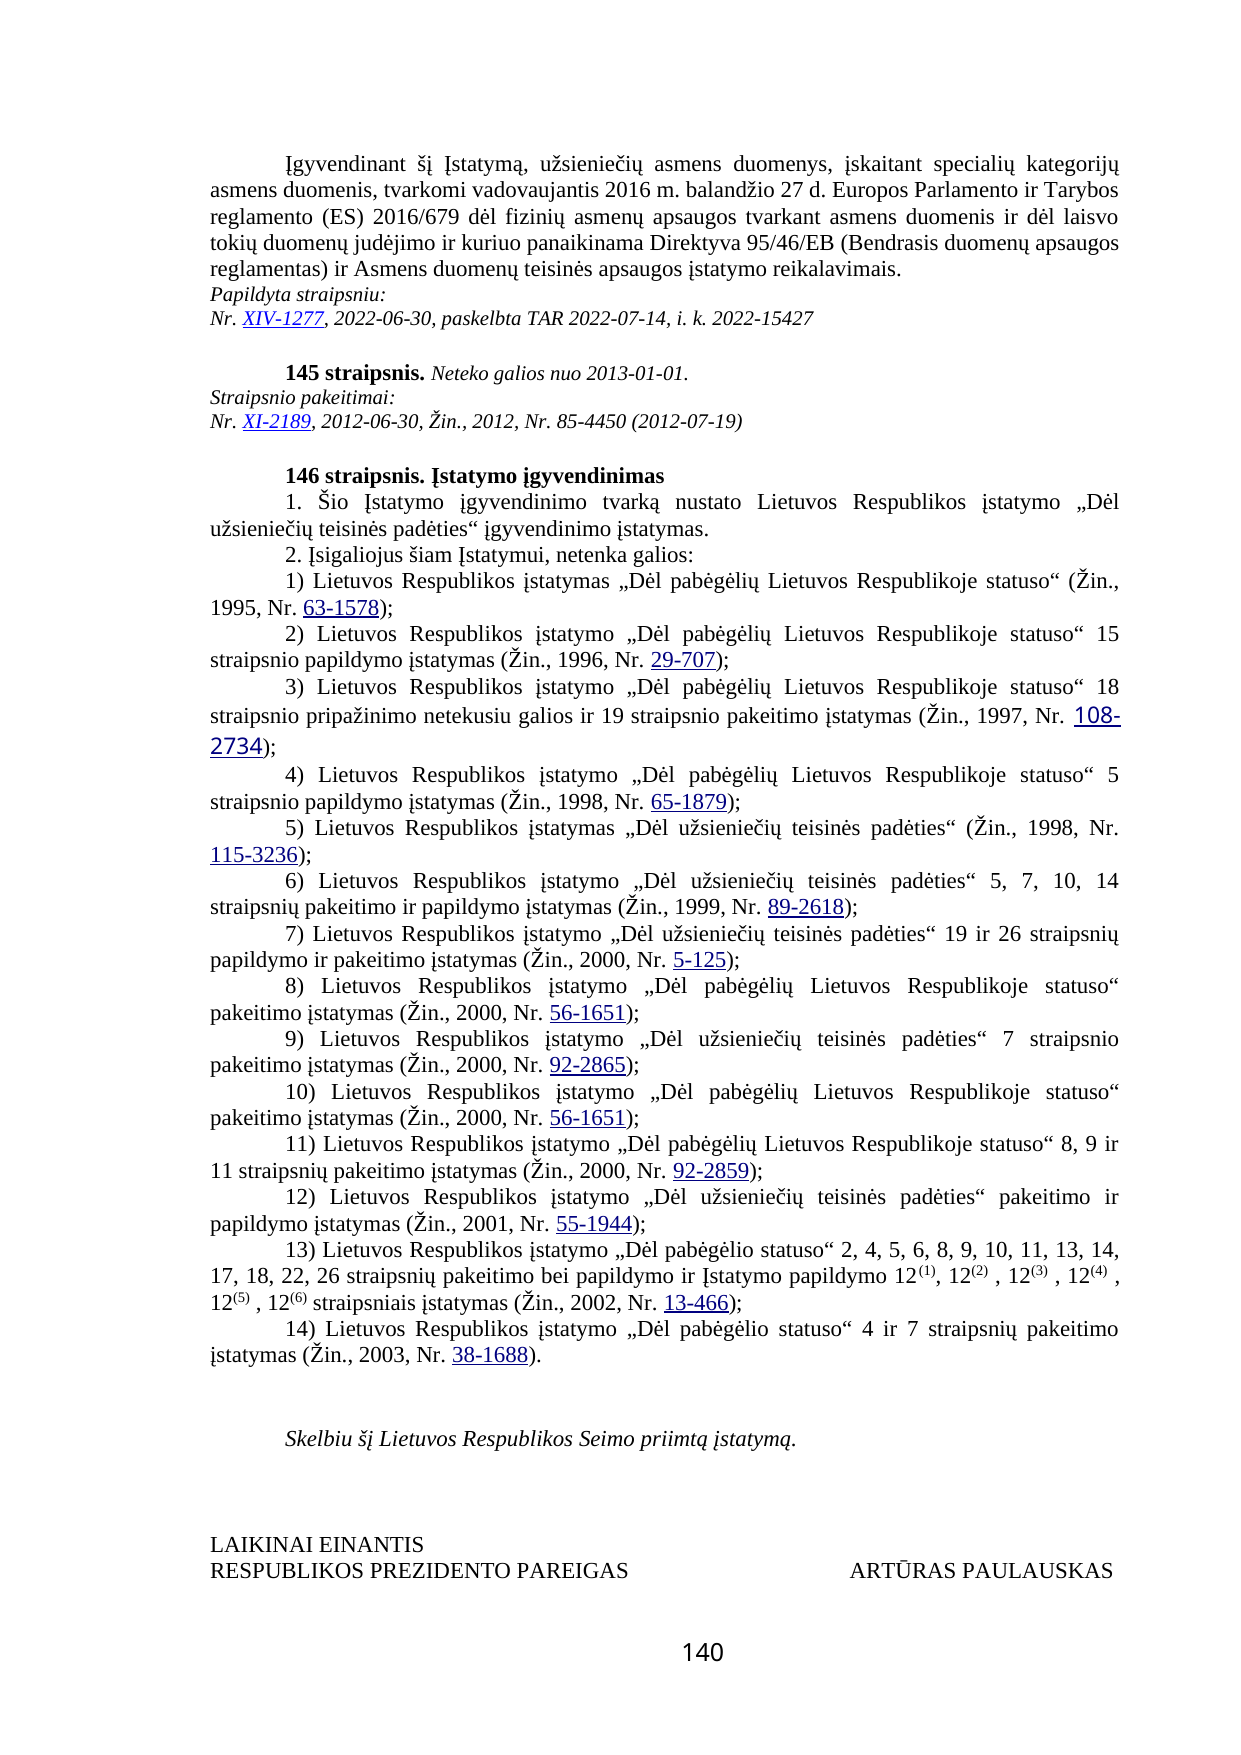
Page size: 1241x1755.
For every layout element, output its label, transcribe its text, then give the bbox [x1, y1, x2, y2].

text Papildyta straipsniu: [210, 282, 1120, 306]
text 12) Lietuvos Respublikos įstatymo „Dėl užsieniečių teisinės padėties“ pakeitimo ir papildymo įstatymas (Žin., 2001, Nr. 55-1944); [210, 1183, 1120, 1236]
text 146 straipsnis. Įstatymo įgyvendinimas [210, 462, 1120, 488]
text 11) Lietuvos Respublikos įstatymo „Dėl pabėgėlių Lietuvos Respublikoje statuso“ 8, 9 ir 11 straipsnių pakeitimo įstatymas (Žin., 2000, Nr. 92-2859); [210, 1131, 1120, 1183]
text 9) Lietuvos Respublikos įstatymo „Dėl užsieniečių teisinės padėties“ 7 straipsnio pakeitimo įstatymas (Žin., 2000, Nr. 92-2865); [210, 1025, 1120, 1078]
text 1. Šio Įstatymo įgyvendinimo tvarką nustato Lietuvos Respublikos įstatymo „Dėl užsieniečių teisinės padėties“ įgyvendinimo įstatymas. [210, 488, 1120, 541]
text 2) Lietuvos Respublikos įstatymo „Dėl pabėgėlių Lietuvos Respublikoje statuso“ 15 straipsnio papildymo įstatymas (Žin., 1996, Nr. 29-707); [210, 620, 1120, 673]
text Straipsnio pakeitimai: [210, 385, 1120, 409]
text Įgyvendinant šį Įstatymą, užsieniečių asmens duomenys, įskaitant specialių kategorijų asmens duomenis, tvarkomi vadovaujantis 2016 m. balandžio 27 d. Europos Parlamento ir Tarybos reglamento (ES) 2016/679 dėl fizinių asmenų apsaugos tvarkant asmens duomenis ir dėl laisvo tokių duomenų judėjimo ir kuriuo panaikinama Direktyva 95/46/EB (Bendrasis duomenų apsaugos reglamentas) ir Asmens duomenų teisinės apsaugos įstatymo reikalavimais. [210, 150, 1120, 282]
text LAIKINAI EINANTIS [210, 1531, 1120, 1557]
text Nr. XIV-1277, 2022-06-30, paskelbta TAR 2022-07-14, i. k. 2022-15427 [210, 306, 1120, 330]
text 2. Įsigaliojus šiam Įstatymui, netenka galios: [210, 541, 1120, 567]
text 8) Lietuvos Respublikos įstatymo „Dėl pabėgėlių Lietuvos Respublikoje statuso“ pakeitimo įstatymas (Žin., 2000, Nr. 56-1651); [210, 972, 1120, 1025]
text 13) Lietuvos Respublikos įstatymo „Dėl pabėgėlio statuso“ 2, 4, 5, 6, 8, 9, 10, 11, 13, 14, 17, 18, 22, 26 straipsnių pakeitimo bei papildymo ir Įstatymo papildymo 12(1), 12(2) , 12(3) , 12(4) , 12(5) , 12(6) straipsniais įstatymas (Žin., 2002, Nr. 13-466); [210, 1236, 1120, 1315]
text 4) Lietuvos Respublikos įstatymo „Dėl pabėgėlių Lietuvos Respublikoje statuso“ 5 straipsnio papildymo įstatymas (Žin., 1998, Nr. 65-1879); [210, 762, 1120, 814]
text 14) Lietuvos Respublikos įstatymo „Dėl pabėgėlio statuso“ 4 ir 7 straipsnių pakeitimo įstatymas (Žin., 2003, Nr. 38-1688). [210, 1315, 1120, 1368]
text RESPUBLIKOS PREZIDENTO PAREIGAS ARTŪRAS PAULAUSKAS [210, 1557, 1120, 1583]
text Nr. XI-2189, 2012-06-30, Žin., 2012, Nr. 85-4450 (2012-07-19) [210, 409, 1120, 433]
text 7) Lietuvos Respublikos įstatymo „Dėl užsieniečių teisinės padėties“ 19 ir 26 straipsnių papildymo ir pakeitimo įstatymas (Žin., 2000, Nr. 5-125); [210, 920, 1120, 972]
text Skelbiu šį Lietuvos Respublikos Seimo priimtą įstatymą. [210, 1425, 1120, 1452]
text 5) Lietuvos Respublikos įstatymas „Dėl užsieniečių teisinės padėties“ (Žin., 1998, Nr. 115-3236); [210, 814, 1120, 867]
text 3) Lietuvos Respublikos įstatymo „Dėl pabėgėlių Lietuvos Respublikoje statuso“ 18 straipsnio pripažinimo netekusiu galios ir 19 straipsnio pakeitimo įstatymas (Žin., 1997, Nr. 108-2734); [210, 673, 1120, 762]
text 145 straipsnis. Neteko galios nuo 2013-01-01. [210, 359, 1120, 385]
text 10) Lietuvos Respublikos įstatymo „Dėl pabėgėlių Lietuvos Respublikoje statuso“ pakeitimo įstatymas (Žin., 2000, Nr. 56-1651); [210, 1078, 1120, 1131]
text 6) Lietuvos Respublikos įstatymo „Dėl užsieniečių teisinės padėties“ 5, 7, 10, 14 straipsnių pakeitimo ir papildymo įstatymas (Žin., 1999, Nr. 89-2618); [210, 867, 1120, 920]
text 1) Lietuvos Respublikos įstatymas „Dėl pabėgėlių Lietuvos Respublikoje statuso“ (Žin., 1995, Nr. 63-1578); [210, 567, 1120, 620]
